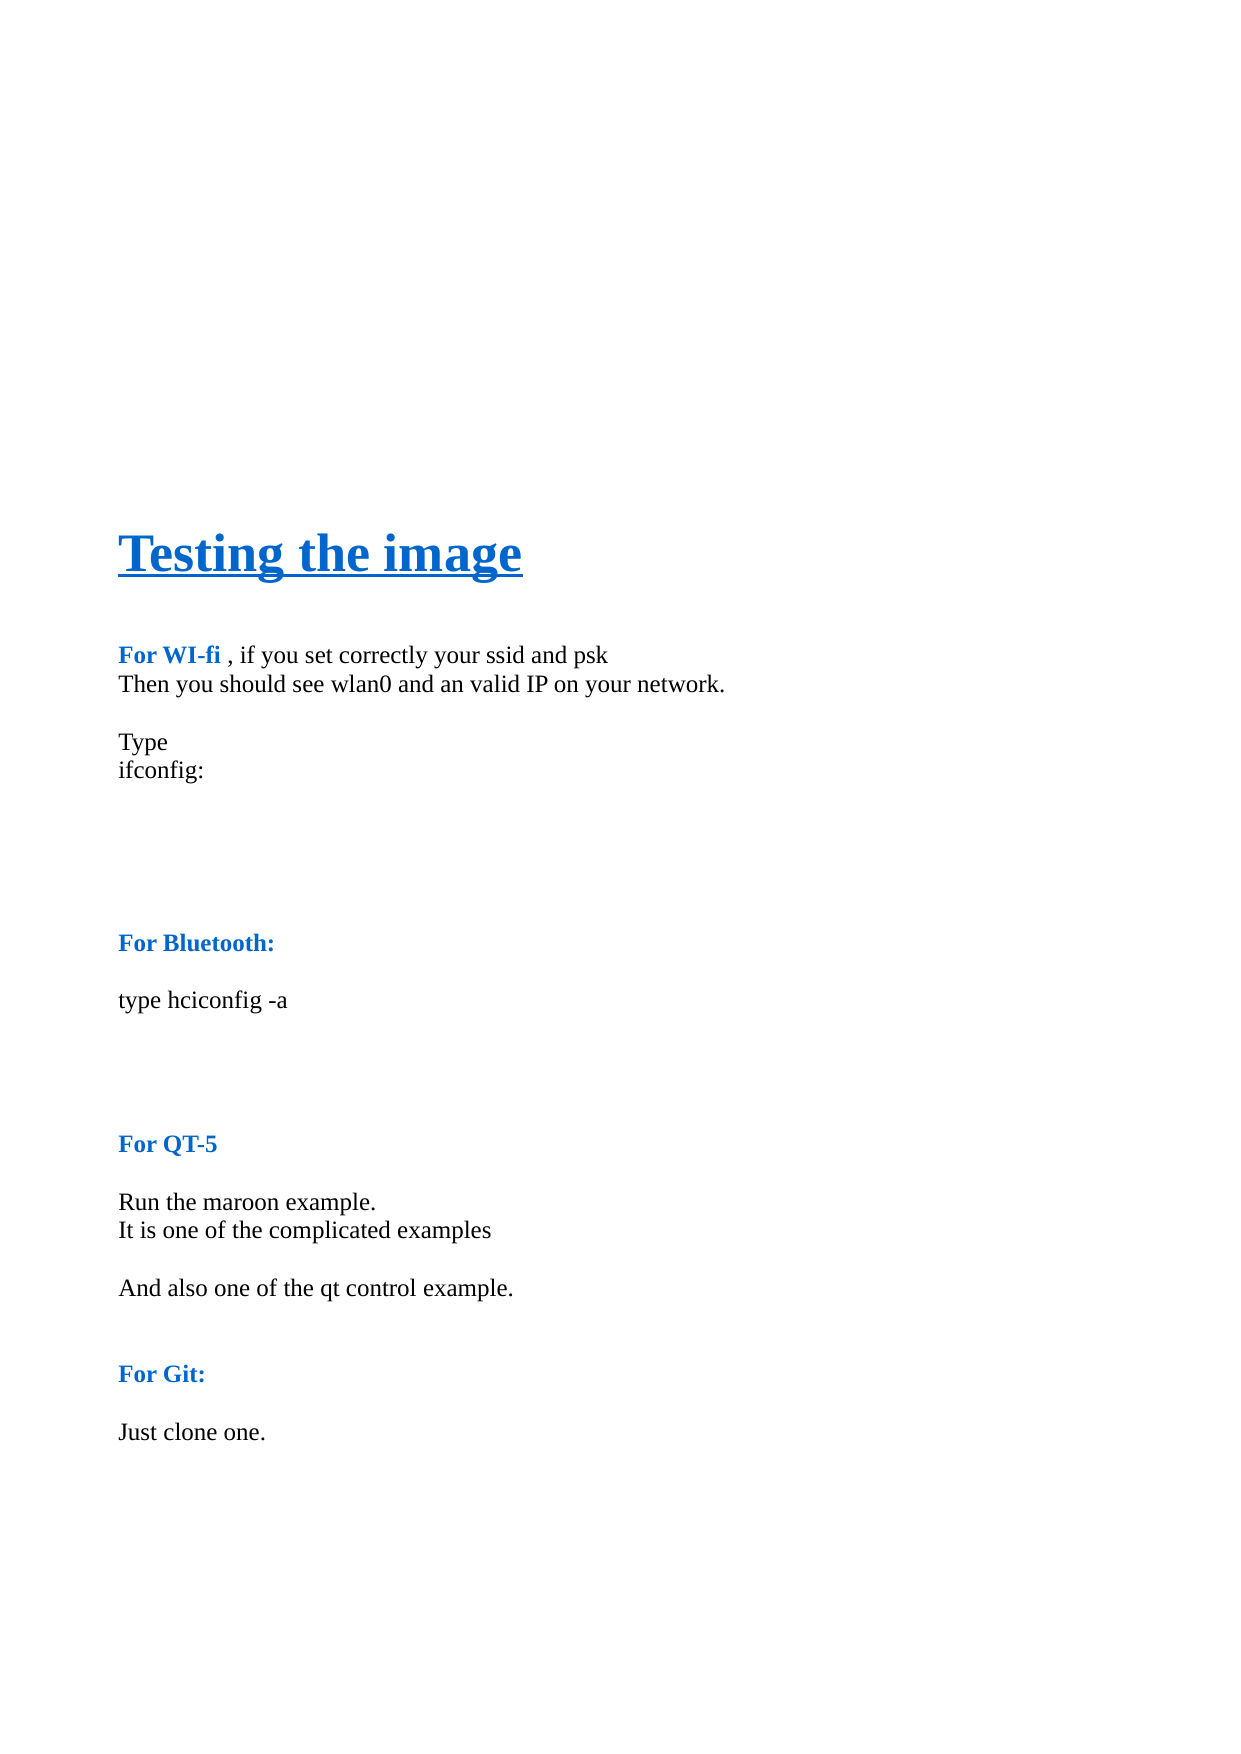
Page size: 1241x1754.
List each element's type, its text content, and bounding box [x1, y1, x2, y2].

text And also one of the qt control example. [118, 1273, 1122, 1302]
text It is one of the complicated examples [118, 1215, 1122, 1244]
text For Git: [118, 1359, 1122, 1388]
text Then you should see wlan0 and an valid IP on your network. [118, 669, 1122, 698]
text Testing the image [118, 521, 1122, 583]
text For Bluetooth: [118, 928, 1122, 957]
text Just clone one. [118, 1417, 1122, 1445]
text Run the maroon example. [118, 1187, 1122, 1215]
text type hciconfig -a [118, 985, 1122, 1014]
text Type [118, 727, 1122, 755]
text ifconfig: [118, 755, 1122, 784]
text For QT-5 [118, 1129, 1122, 1158]
text For WI-fi , if you set correctly your ssid and psk [118, 640, 1122, 669]
